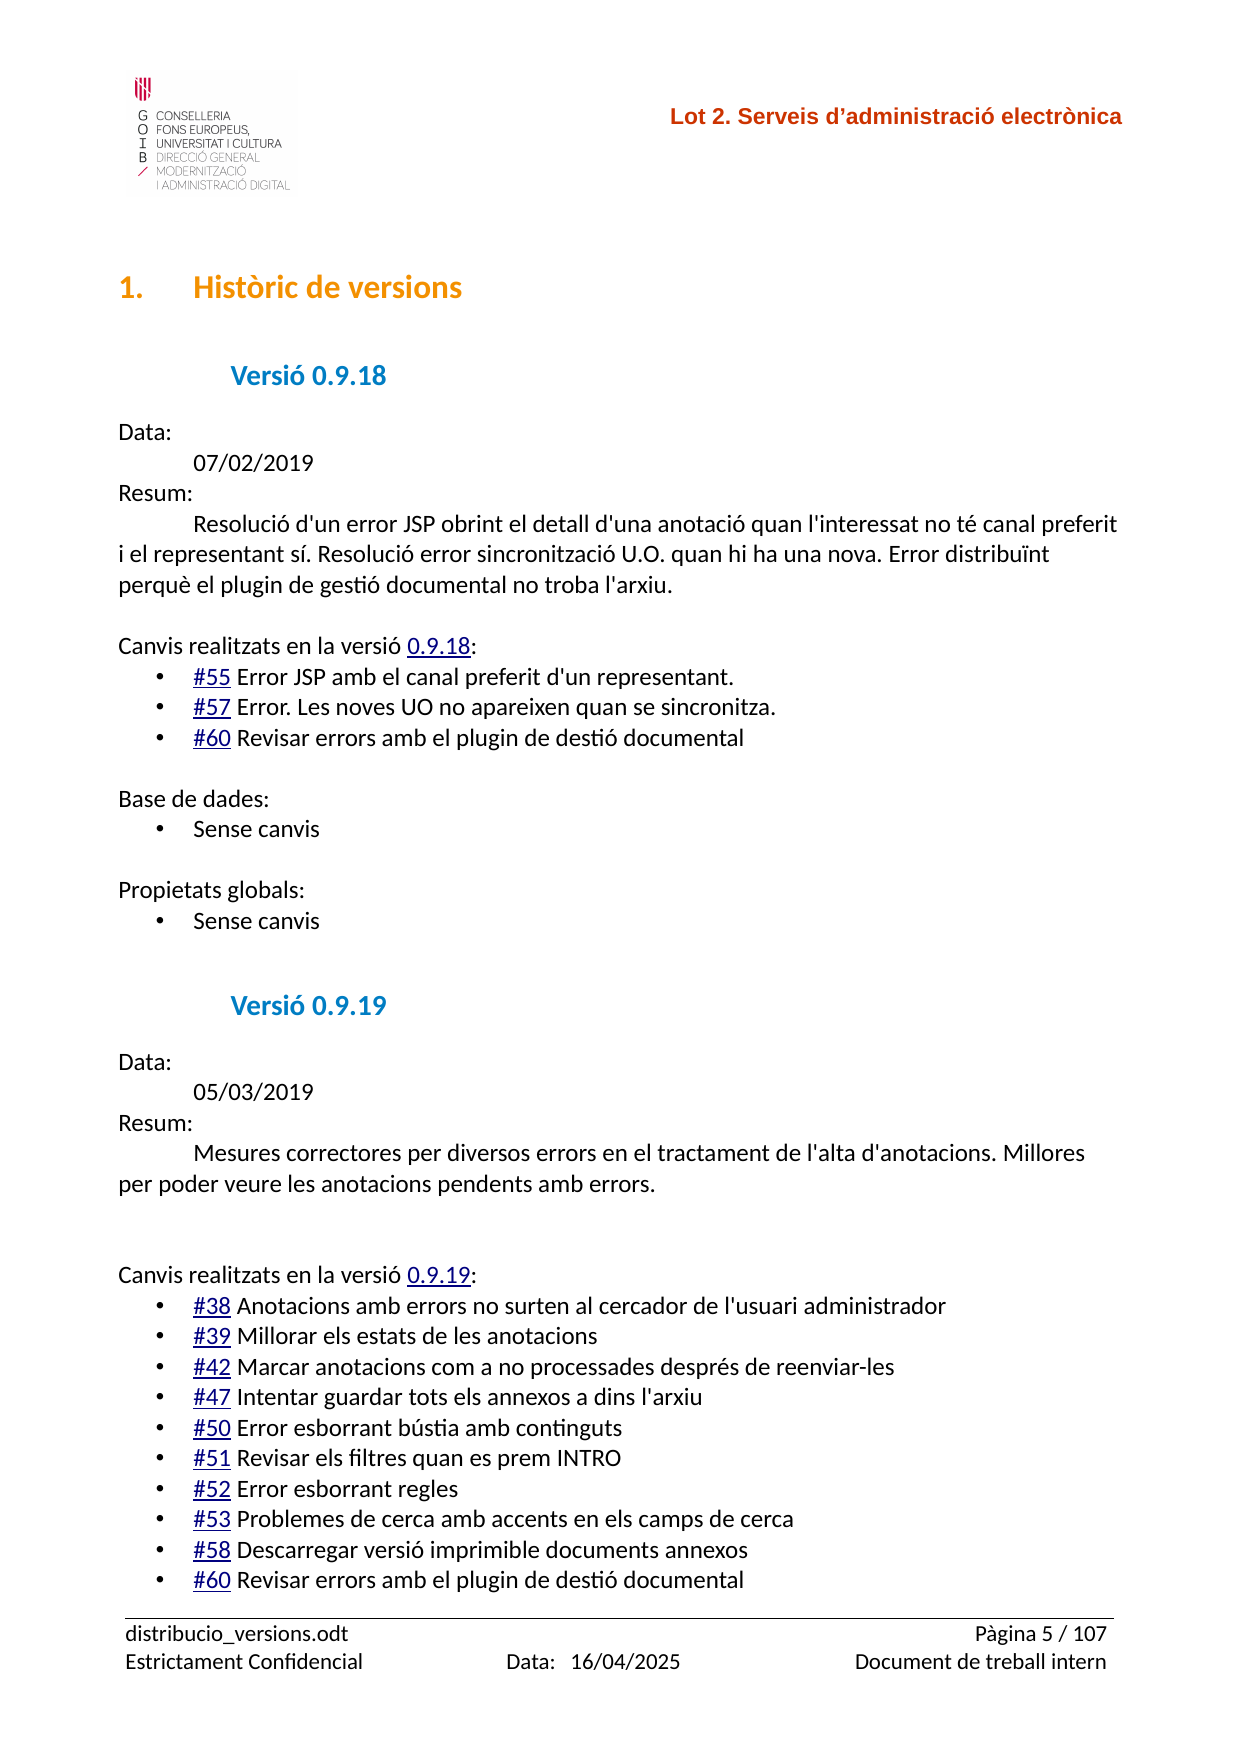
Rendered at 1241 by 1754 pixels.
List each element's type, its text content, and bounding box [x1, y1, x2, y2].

list #42 Marcar anotacions com a no processades després de reenviar-les [156, 1351, 1122, 1382]
list Sense canvis [156, 813, 1122, 844]
text Data: [118, 1046, 1122, 1076]
list #39 Millorar els estats de les anotacions [156, 1321, 1122, 1351]
list #52 Error esborrant regles [156, 1473, 1122, 1504]
list #60 Revisar errors amb el plugin de destió documental [156, 1565, 1122, 1595]
subtitle Versió 0.9.18 [153, 357, 1122, 393]
text Mesures correctores per diversos errors en el tractament de l'alta d'anotacions. Millores per poder veure les anotacions pendents amb errors. [118, 1137, 1122, 1198]
list #58 Descarregar versió imprimible documents annexos [156, 1534, 1122, 1565]
text Base de dades: [118, 783, 1122, 813]
list #53 Problemes de cerca amb accents en els camps de cerca [156, 1504, 1122, 1534]
list #47 Intentar guardar tots els annexos a dins l'arxiu [156, 1382, 1122, 1412]
text Propietats globals: [118, 874, 1122, 905]
list Sense canvis [156, 905, 1122, 935]
text Canvis realitzats en la versió 0.9.18: [118, 630, 1122, 661]
list #55 Error JSP amb el canal preferit d'un representant. [156, 661, 1122, 691]
list #51 Revisar els filtres quan es prem INTRO [156, 1443, 1122, 1473]
list #38 Anotacions amb errors no surten al cercador de l'usuari administrador [156, 1290, 1122, 1321]
picture [126, 70, 299, 197]
text Data: [118, 417, 1122, 447]
subtitle Històric de versions [118, 266, 1122, 307]
list #57 Error. Les noves UO no apareixen quan se sincronitza. [156, 691, 1122, 722]
list #50 Error esborrant bústia amb continguts [156, 1412, 1122, 1443]
text Resum: [118, 1107, 1122, 1137]
text 05/03/2019 [118, 1076, 1122, 1107]
text Resum: [118, 478, 1122, 508]
text 07/02/2019 [118, 447, 1122, 478]
subtitle Versió 0.9.19 [153, 987, 1122, 1022]
text Canvis realitzats en la versió 0.9.19: [118, 1259, 1122, 1290]
text Resolució d'un error JSP obrint el detall d'una anotació quan l'interessat no té canal preferit i el representant sí. Resolució error sincronització U.O. quan hi ha una nova. Error distribuïnt perquè el plugin de gestió documental no troba l'arxiu. [118, 508, 1122, 600]
list #60 Revisar errors amb el plugin de destió documental [156, 722, 1122, 752]
